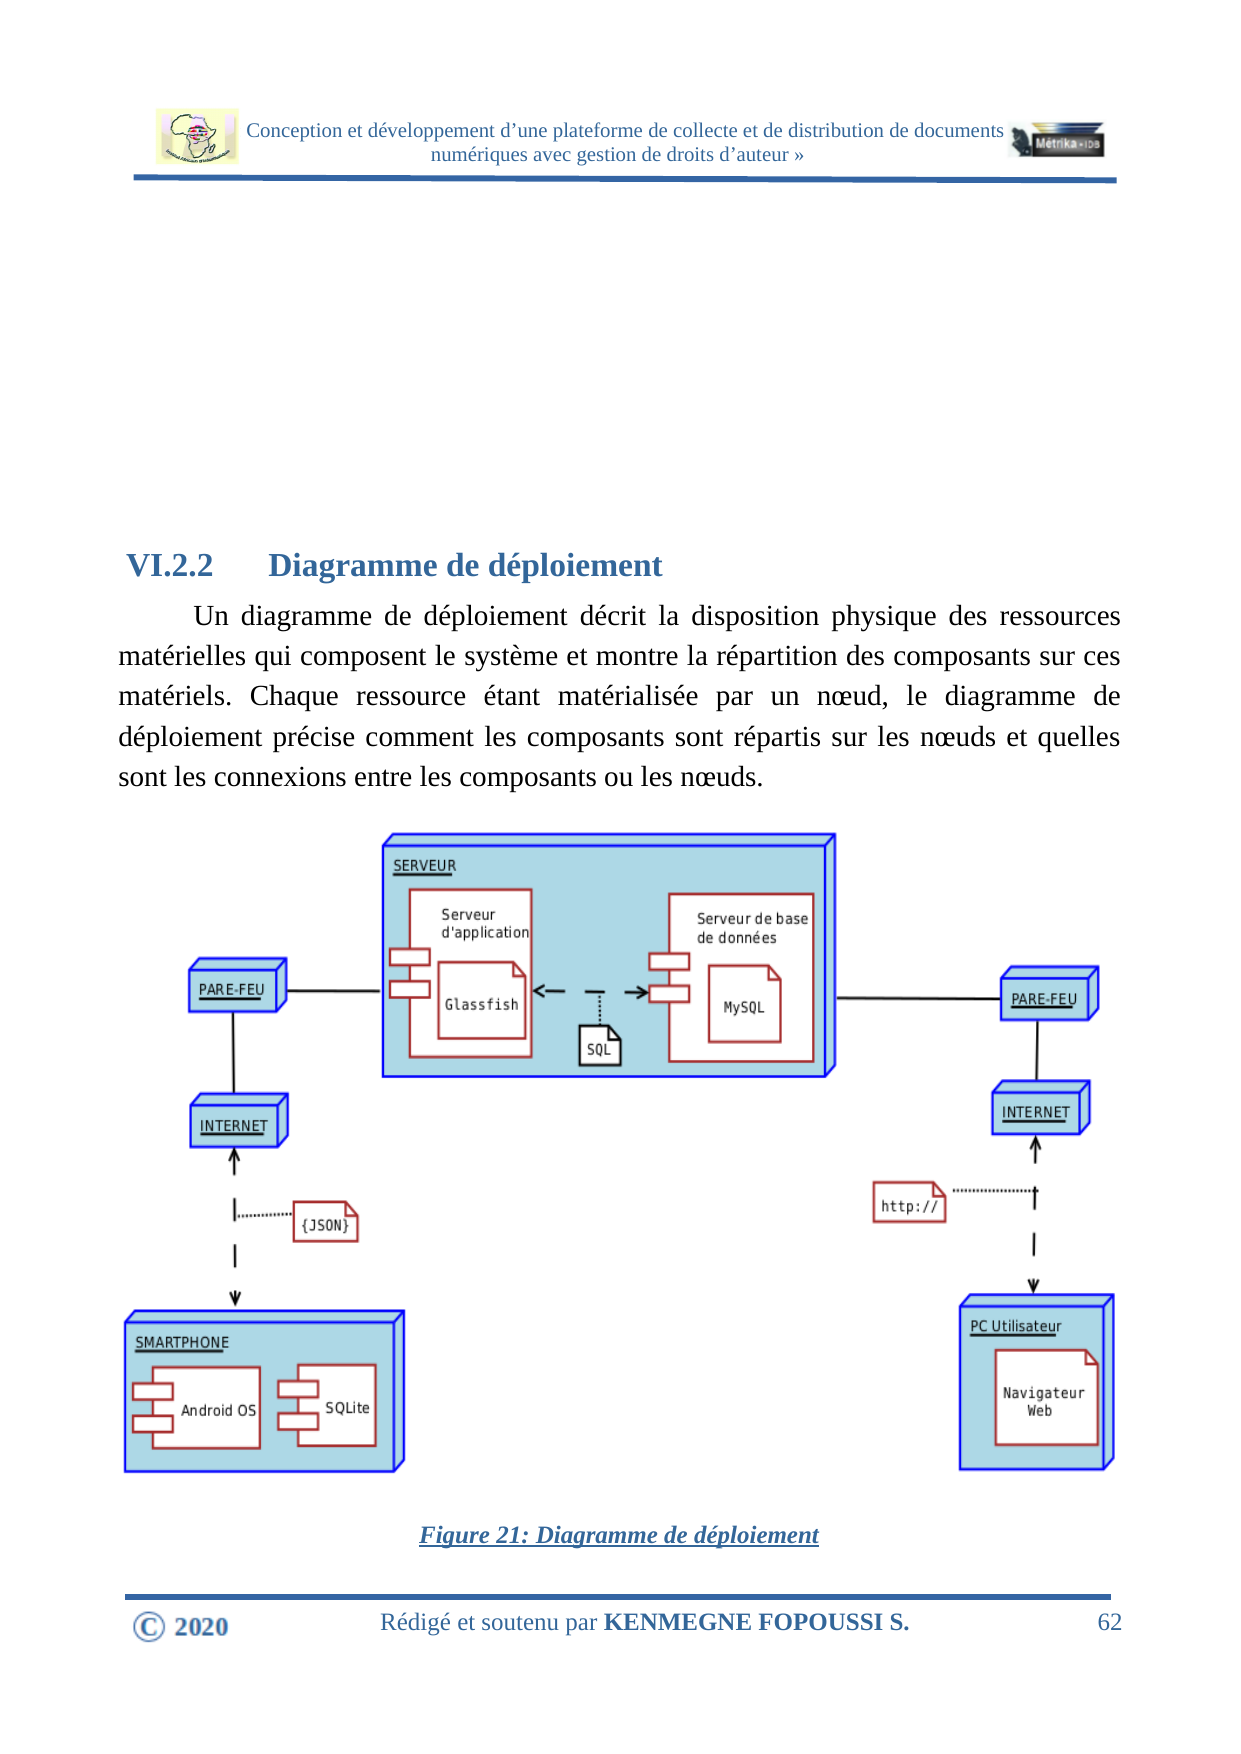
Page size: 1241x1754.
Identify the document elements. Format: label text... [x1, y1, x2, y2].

picture [118, 826, 1123, 1480]
picture [126, 1604, 231, 1647]
picture [154, 107, 241, 166]
text Figure 21: Diagramme de déploiement [118, 1520, 1122, 1549]
subtitle Diagramme de déploiement [118, 545, 1122, 583]
text Un diagramme de déploiement décrit la disposition physique des ressources matérielles qui composent le système et montre la répartition des composants sur ces matériels. Chaque ressource étant matérialisée par un nœud, le diagramme de déploiement précise comment les composants sont répartis sur les nœuds et quelles sont les connexions entre les composants ou les nœuds. [118, 598, 1122, 792]
picture [1003, 116, 1109, 160]
